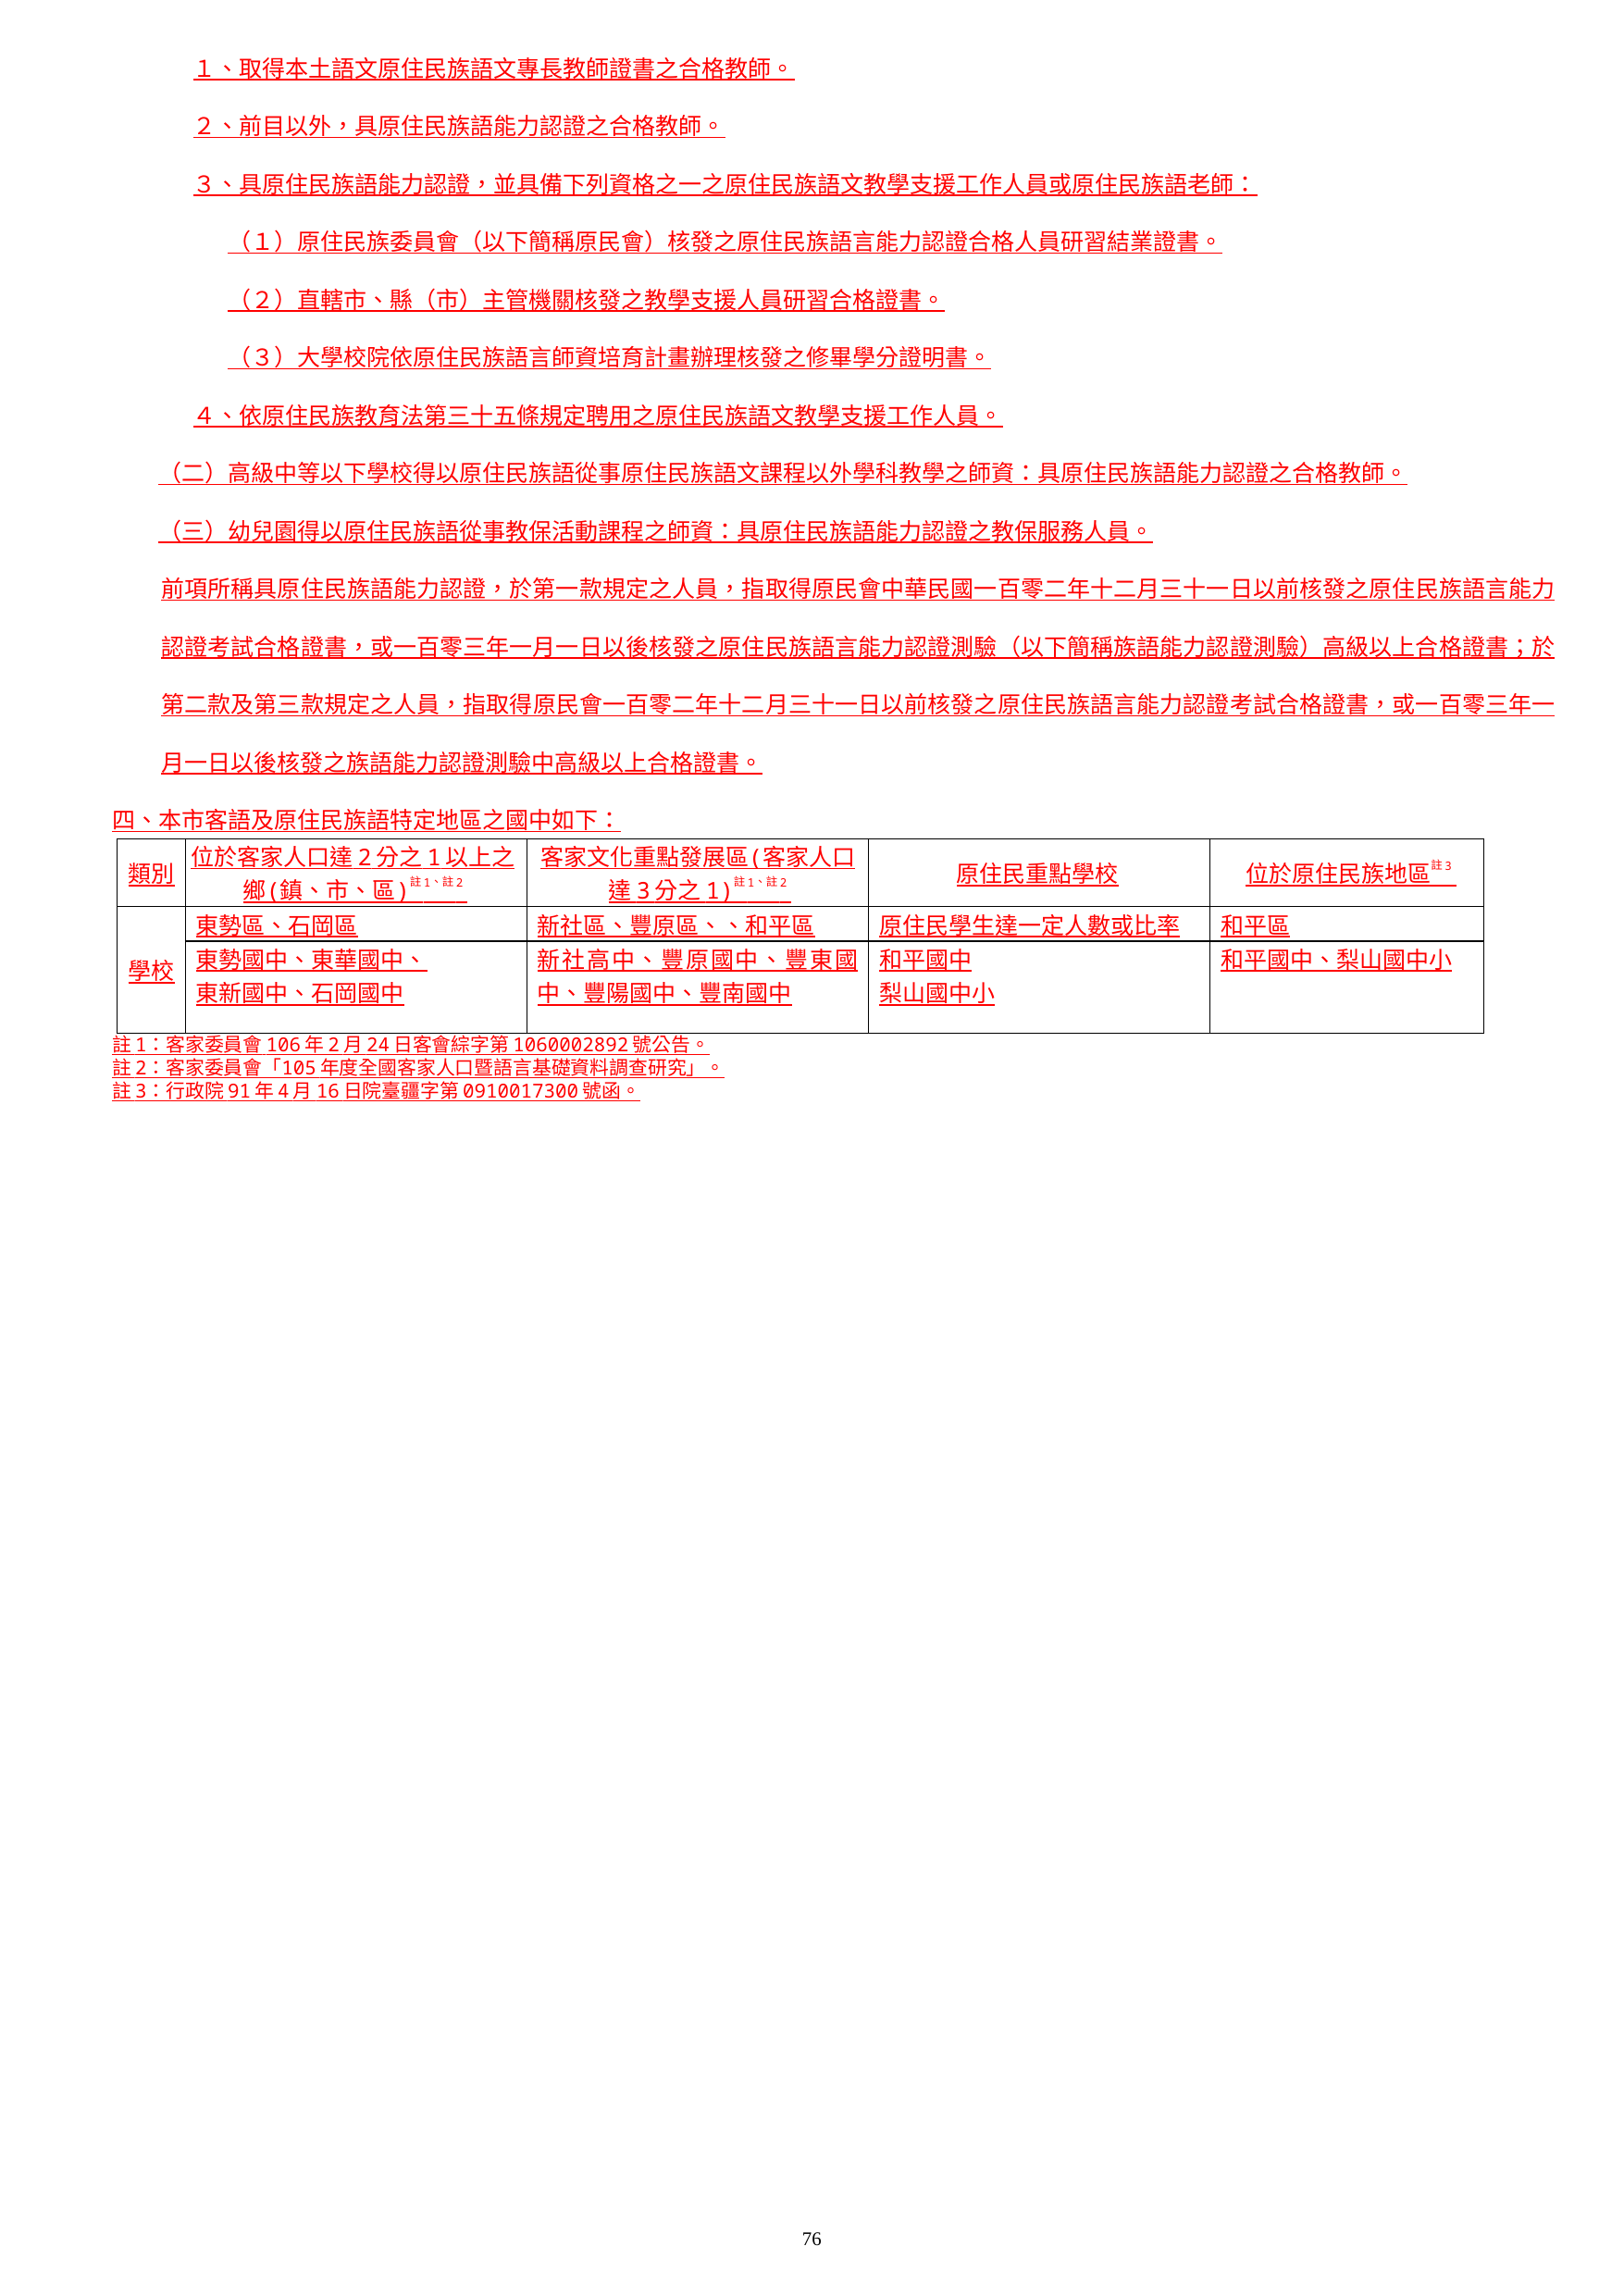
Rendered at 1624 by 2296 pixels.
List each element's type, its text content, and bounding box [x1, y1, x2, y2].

text １、取得本土語文原住民族語文專長教師證書之合格教師。 [89, 29, 1557, 86]
table_header 位於原住民族地區註3 [1210, 839, 1483, 906]
text 註1：客家委員會106年2月24日客會綜字第1060002892號公告。 [112, 1034, 1557, 1057]
table_cell 原住民學生達一定人數或比率 [869, 907, 1209, 940]
text （２）直轄市、縣（市）主管機關核發之教學支援人員研習合格證書。 [89, 260, 1557, 317]
table_cell 和平區 [1210, 907, 1483, 940]
text 註3：行政院91年4月16日院臺疆字第0910017300號函。 [112, 1080, 1557, 1103]
table_cell 新社區、豐原區、、和平區 [527, 907, 868, 940]
table_cell 和平國中 梨山國中小 [869, 942, 1209, 1033]
text ４、依原住民族教育法第三十五條規定聘用之原住民族語文教學支援工作人員。 [89, 376, 1557, 433]
text 註2：客家委員會「105年度全國客家人口暨語言基礎資料調查研究」。 [112, 1057, 1557, 1080]
text （二）高級中等以下學校得以原住民族語從事原住民族語文課程以外學科教學之師資：具原住民族語能力認證之合格教師。 [158, 433, 1557, 491]
text 四、本市客語及原住民族語特定地區之國中如下： [66, 780, 1557, 838]
table_cell 東勢國中、東華國中、 東新國中、石岡國中 [186, 942, 527, 1033]
table_header 原住民重點學校 [869, 839, 1209, 906]
table_cell 東勢區、石岡區 [186, 907, 527, 940]
text （三）幼兒園得以原住民族語從事教保活動課程之師資：具原住民族語能力認證之教保服務人員。 [89, 491, 1557, 549]
text 前項所稱具原住民族語能力認證，於第一款規定之人員，指取得原民會中華民國一百零二年十二月三十一日以前核發之原住民族語言能力認證考試合格證書，或一百零三年一月一日以後核發之原住民族語言能力認證測驗（以下簡稱族語能力認證測驗）高級以上合格證書；於第二款及第三款規定之人員，指取得原民會一百零二年十二月三十一日以前核發之原住民族語言能力認證考試合格證書，或一百零三年一月一日以後核發之族語能力認證測驗中高級以上合格證書。 [161, 549, 1557, 780]
text （３）大學校院依原住民族語言師資培育計畫辦理核發之修畢學分證明書。 [89, 317, 1557, 376]
text ３、具原住民族語能力認證，並具備下列資格之一之原住民族語文教學支援工作人員或原住民族語老師： [89, 144, 1557, 202]
table_cell 學校 [118, 907, 185, 1033]
table_cell 新社高中、豐原國中、豐東國中、豐陽國中、豐南國中 [527, 942, 868, 1033]
text （１）原住民族委員會（以下簡稱原民會）核發之原住民族語言能力認證合格人員研習結業證書。 [89, 202, 1557, 260]
text ２、前目以外，具原住民族語能力認證之合格教師。 [89, 86, 1557, 144]
table_header 位於客家人口達2分之1以上之鄉(鎮、市、區)註1、註2 [186, 839, 527, 906]
table_cell 和平國中、梨山國中小 [1210, 942, 1483, 1033]
table_header 類別 [118, 839, 185, 906]
table_header 客家文化重點發展區(客家人口達3分之1)註1、註2 [527, 839, 868, 906]
